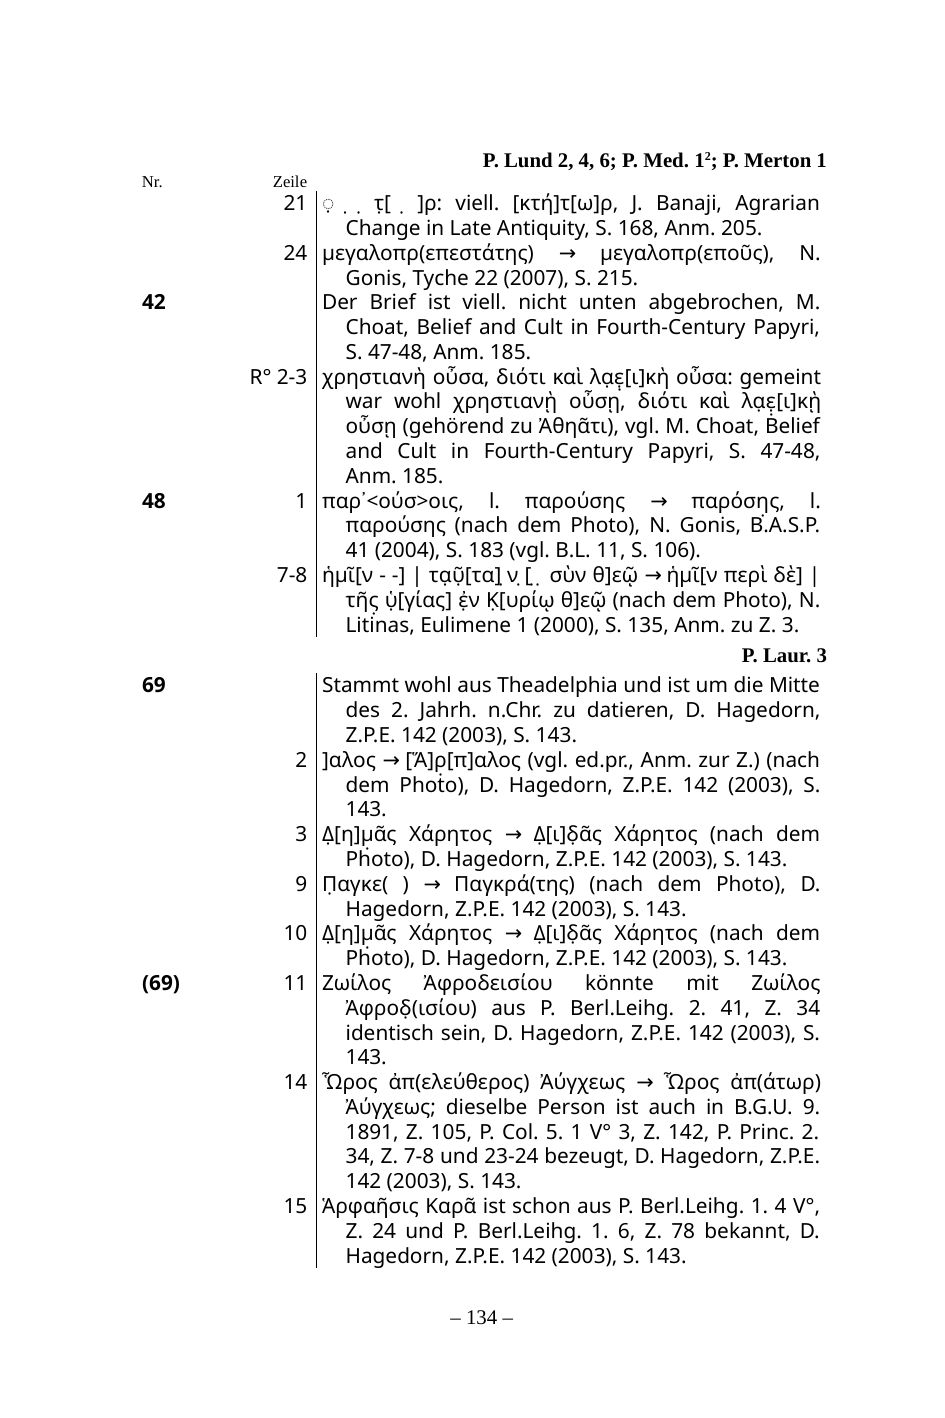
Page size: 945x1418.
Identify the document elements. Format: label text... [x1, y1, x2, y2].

table_cell ]αλος → [Ἅ]ρ̣[π]αλος (vgl. ed.pr., Anm. zur Z.) (nach dem Photo), D. Hagedorn, Z.P.E. 142 (2003), S. 143. [317, 748, 827, 822]
table_cell R° 2-3 [224, 364, 316, 488]
table_cell 9 [224, 871, 316, 921]
table_cell Δ̣[η]μ̣ᾶς Χάρητος → Δ̣[ι]δ̣ᾶς Χάρητος (nach dem Photo), D. Hagedorn, Z.P.E. 142 (2003), S. 143. [317, 822, 827, 871]
table_cell ̣ ̣ ̣ τ̣[ ̣ ]ρ: viell. [κτή]τ[ω]ρ, J. Banaji, Agrarian Change in Late Antiquity, S. 168, Anm. 205. [317, 191, 827, 240]
table_cell Π̣αγκε( ) → Παγκρά(της) (nach dem Photo), D. Hagedorn, Z.P.E. 142 (2003), S. 143. [317, 871, 827, 921]
table_cell 15 [224, 1194, 316, 1268]
table_header Stammt wohl aus Theadelphia und ist um die Mitte des 2. Jahrh. n.Chr. zu datieren, D. Hagedorn, Z.P.E. 142 (2003), S. 143. [317, 673, 827, 747]
table_cell 10 [224, 921, 316, 971]
table_cell 24 [224, 240, 316, 290]
table_cell παρ᾽<ούσ>οις, l. παρούσης → παρόση̣ς, l. παρούσης (nach dem Photo), N. Gonis, B.A.S.P. 41 (2004), S. 183 (vgl. B.L. 11, S. 106). [317, 488, 827, 563]
table_cell Ζωίλος Ἀφροδεισίου könnte mit Ζωίλος Ἀφροδ̣(ισίου) aus P. Berl.Leihg. 2. 41, Z. 34 identisch sein, D. Hagedorn, Z.P.E. 142 (2003), S. 143. [317, 971, 827, 1070]
table_cell Der Brief ist viell. nicht unten abgebrochen, M. Choat, Belief and Cult in Fourth-Century Papyri, S. 47-48, Anm. 185. [317, 290, 827, 364]
table_cell [136, 748, 224, 822]
table_cell (69) [136, 971, 224, 1070]
table_cell [136, 240, 224, 290]
table_cell 11 [224, 971, 316, 1070]
table_cell 42 [136, 290, 316, 364]
table_cell χρηστιανὴ οὖσα, διότι καὶ λα̣ε̣̣[ι]κὴ οὖσα: gemeint war wohl χρηστιανῂ οὖσῃ, διότι καὶ λα̣ε̣̣[ι]κῂ οὖσῃ (gehörend zu Ἀθηᾶτι), vgl. M. Choat, Belief and Cult in Fourth-Century Papyri, S. 47-48, Anm. 185. [317, 364, 827, 488]
table_cell 1 [224, 488, 316, 563]
table_cell [136, 563, 224, 637]
table_cell 3 [224, 822, 316, 871]
table_cell [136, 822, 224, 871]
table_cell 14 [224, 1070, 316, 1194]
table_header 69 [136, 673, 316, 747]
subtitle P. Laur. 3 [136, 643, 827, 667]
table_cell Ἁρφαῆσις Καρᾶ ist schon aus P. Berl.Leihg. 1. 4 V°, Z. 24 und P. Berl.Leihg. 1. 6, Z. 78 bekannt, D. Hagedorn, Z.P.E. 142 (2003), S. 143. [317, 1194, 827, 1268]
table_cell [136, 1194, 224, 1268]
table_cell 7-8 [224, 563, 316, 637]
table_cell μεγαλοπρ(επεστάτης) → μεγαλοπρ(εποῦς), N. Gonis, Tyche 22 (2007), S. 215. [317, 240, 827, 290]
table_cell [136, 191, 224, 240]
table_cell [136, 364, 224, 488]
table_cell 2 [224, 748, 316, 822]
table_cell Δ̣[η]μ̣ᾶς Χάρητος → Δ̣[ι]δ̣ᾶς Χάρητος (nach dem Photo), D. Hagedorn, Z.P.E. 142 (2003), S. 143. [317, 921, 827, 971]
table_cell [136, 921, 224, 971]
table_cell [136, 1070, 224, 1194]
table_cell 21 [224, 191, 316, 240]
table_cell Ὧρος ἀπ(ελεύθερος) Ἀύγχεως → Ὧρος ἀπ(άτωρ) Ἀύγχεως; dieselbe Person ist auch in B.G.U. 9. 1891, Z. 105, P. Col. 5. 1 V° 3, Z. 142, P. Princ. 2. 34, Z. 7-8 und 23-24 bezeugt, D. Hagedorn, Z.P.E. 142 (2003), S. 143. [317, 1070, 827, 1194]
table_cell 48 [136, 488, 224, 563]
table_cell ἡμῖ[ν - -] | τα̣ῦ̣[τα] ̣ν ̣[ ̣ ̣ σὺν θ]εῷ → ἡμῖ[ν περὶ δὲ] | τῆς̣ ὑ̣[γίας] ἐ̣ν Κ̣[υρίῳ θ]εῷ (nach dem Photo), N. Litinas, Eulimene 1 (2000), S. 135, Anm. zu Z. 3. [317, 563, 827, 637]
table_cell [136, 871, 224, 921]
